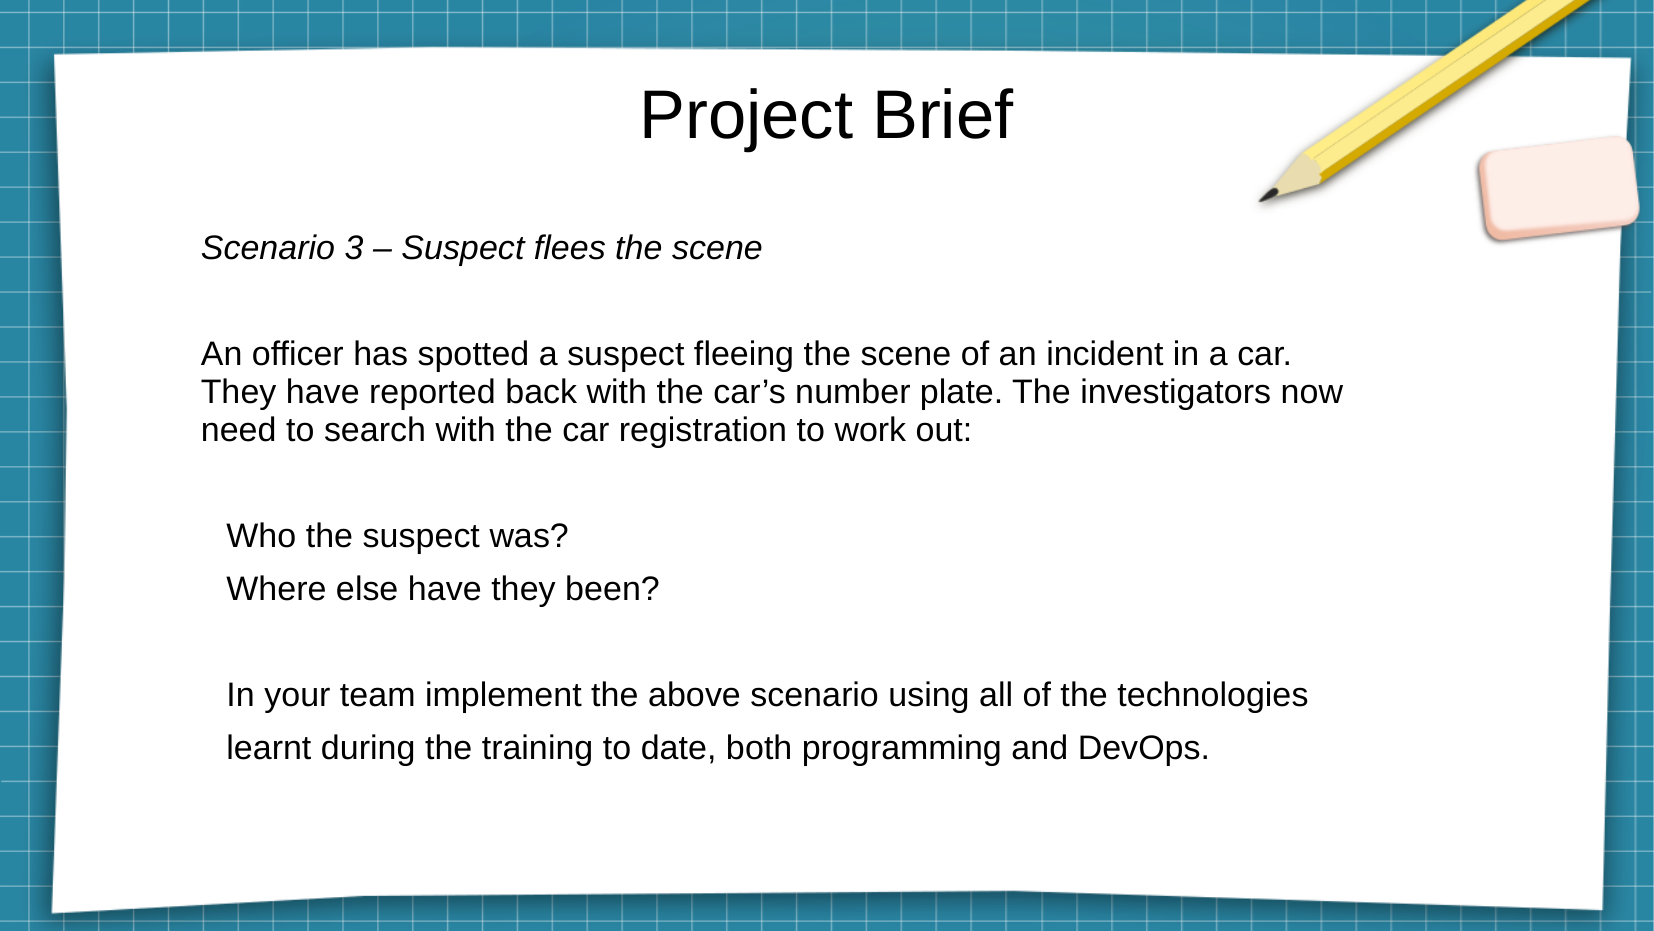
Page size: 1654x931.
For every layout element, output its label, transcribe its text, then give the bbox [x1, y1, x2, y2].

title Project Brief [82, 37, 1571, 193]
picture [0, 0, 1654, 931]
list Scenario 3 – Suspect flees the scene An officer has spotted a suspect fleeing the scene of an incident in a car. They have reported back with the car’s number plate. The investigators now need to search with the car registration to work out: Who the suspect was? Where else have they been? In your team implement the above scenario using all of the technologies learnt during the training to date, both programming and DevOps. [200, 228, 1359, 768]
